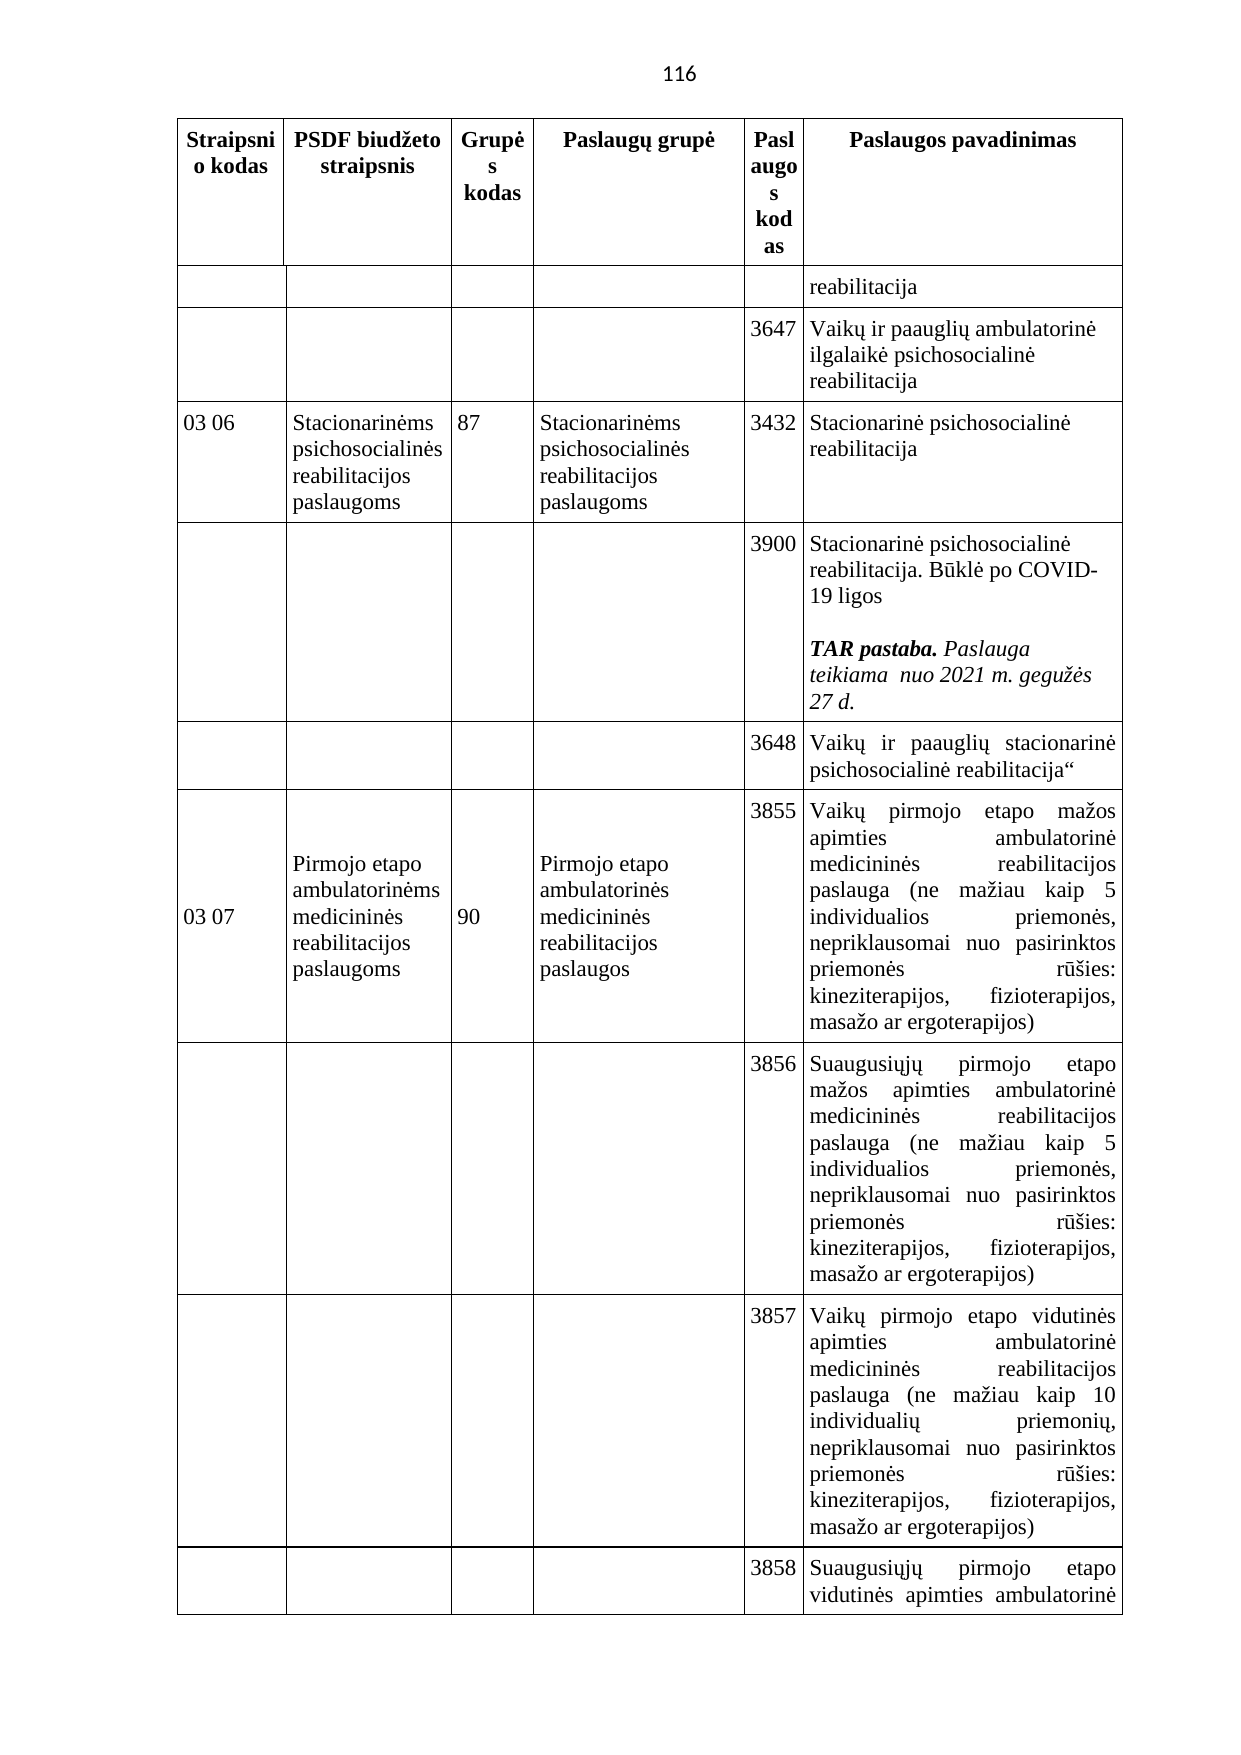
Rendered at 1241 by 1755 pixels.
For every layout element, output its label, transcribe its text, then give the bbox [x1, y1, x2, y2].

table_cell 3857 [745, 1295, 803, 1546]
table_cell 03 06 [178, 402, 286, 522]
table_cell 3858 [745, 1548, 803, 1614]
table_cell [534, 1043, 744, 1294]
table_cell [178, 1295, 286, 1546]
table_header Paslaugos kodas [745, 119, 803, 265]
table_cell [287, 523, 451, 721]
table_cell Vaikų pirmojo etapo vidutinės apimties ambulatorinė medicininės reabilitacijos paslauga (ne mažiau kaip 10 individualių priemonių, nepriklausomai nuo pasirinktos priemonės rūšies: kineziterapijos, fizioterapijos, masažo ar ergoterapijos) [804, 1295, 1122, 1546]
table_cell Vaikų ir paauglių ambulatorinė ilgalaikė psichosocialinė reabilitacija [804, 308, 1122, 401]
table_cell 3900 [745, 523, 803, 721]
table_cell [534, 308, 744, 401]
table_cell [287, 308, 451, 401]
table_header Paslaugos pavadinimas [804, 119, 1122, 265]
table_cell Stacionarinė psichosocialinė reabilitacija. Būklė po COVID-19 ligos TAR pastaba. Paslauga teikiama nuo 2021 m. gegužės 27 d. [804, 523, 1122, 721]
table_cell 90 [452, 790, 533, 1042]
table_cell [178, 308, 286, 401]
table_cell 3432 [745, 402, 803, 522]
table_cell Stacionarinėms psichosocialinės reabilitacijos paslaugoms [534, 402, 744, 522]
table_cell [178, 1548, 286, 1614]
table_cell Vaikų pirmojo etapo mažos apimties ambulatorinė medicininės reabilitacijos paslauga (ne mažiau kaip 5 individualios priemonės, nepriklausomai nuo pasirinktos priemonės rūšies: kineziterapijos, fizioterapijos, masažo ar ergoterapijos) [804, 790, 1122, 1042]
table_cell [534, 1548, 744, 1614]
table_cell [452, 1548, 533, 1614]
table_cell [452, 308, 533, 401]
table_cell 3856 [745, 1043, 803, 1294]
table_cell [452, 266, 533, 307]
table_cell 3855 [745, 790, 803, 1042]
table_cell reabilitacija [804, 266, 1122, 307]
table_cell Suaugusiųjų pirmojo etapo mažos apimties ambulatorinė medicininės reabilitacijos paslauga (ne mažiau kaip 5 individualios priemonės, nepriklausomai nuo pasirinktos priemonės rūšies: kineziterapijos, fizioterapijos, masažo ar ergoterapijos) [804, 1043, 1122, 1294]
table_cell [178, 523, 286, 721]
table_cell [287, 1043, 451, 1294]
table_header Straipsnio kodas [178, 119, 283, 265]
table_cell [178, 722, 286, 789]
table_cell [287, 266, 451, 307]
table_cell [287, 722, 451, 789]
table_cell 3648 [745, 722, 803, 789]
table_cell Vaikų ir paauglių stacionarinė psichosocialinė reabilitacija“ [804, 722, 1122, 789]
table_cell [534, 722, 744, 789]
table_cell [287, 1548, 451, 1614]
table_cell [452, 1043, 533, 1294]
table_cell Pirmojo etapo ambulatorinės medicininės reabilitacijos paslaugos [534, 790, 744, 1042]
table_cell [745, 266, 803, 307]
table_cell [452, 722, 533, 789]
table_cell 03 07 [178, 790, 286, 1042]
table_cell Stacionarinėms psichosocialinės reabilitacijos paslaugoms [287, 402, 451, 522]
table_cell [534, 266, 744, 307]
table_header PSDF biudžeto straipsnis [284, 119, 451, 265]
table_cell [287, 1295, 451, 1546]
table_cell [534, 1295, 744, 1546]
table_cell [178, 266, 286, 307]
table_cell [178, 1043, 286, 1294]
table_header Grupės kodas [452, 119, 533, 265]
table_cell [534, 523, 744, 721]
table_header Paslaugų grupė [534, 119, 744, 265]
table_cell [452, 523, 533, 721]
table_cell Pirmojo etapo ambulatorinėms medicininės reabilitacijos paslaugoms [287, 790, 451, 1042]
table_cell 87 [452, 402, 533, 522]
table_cell 3647 [745, 308, 803, 401]
table_cell Suaugusiųjų pirmojo etapo vidutinės apimties ambulatorinė [804, 1548, 1122, 1614]
table_cell Stacionarinė psichosocialinė reabilitacija [804, 402, 1122, 522]
table_cell [452, 1295, 533, 1546]
